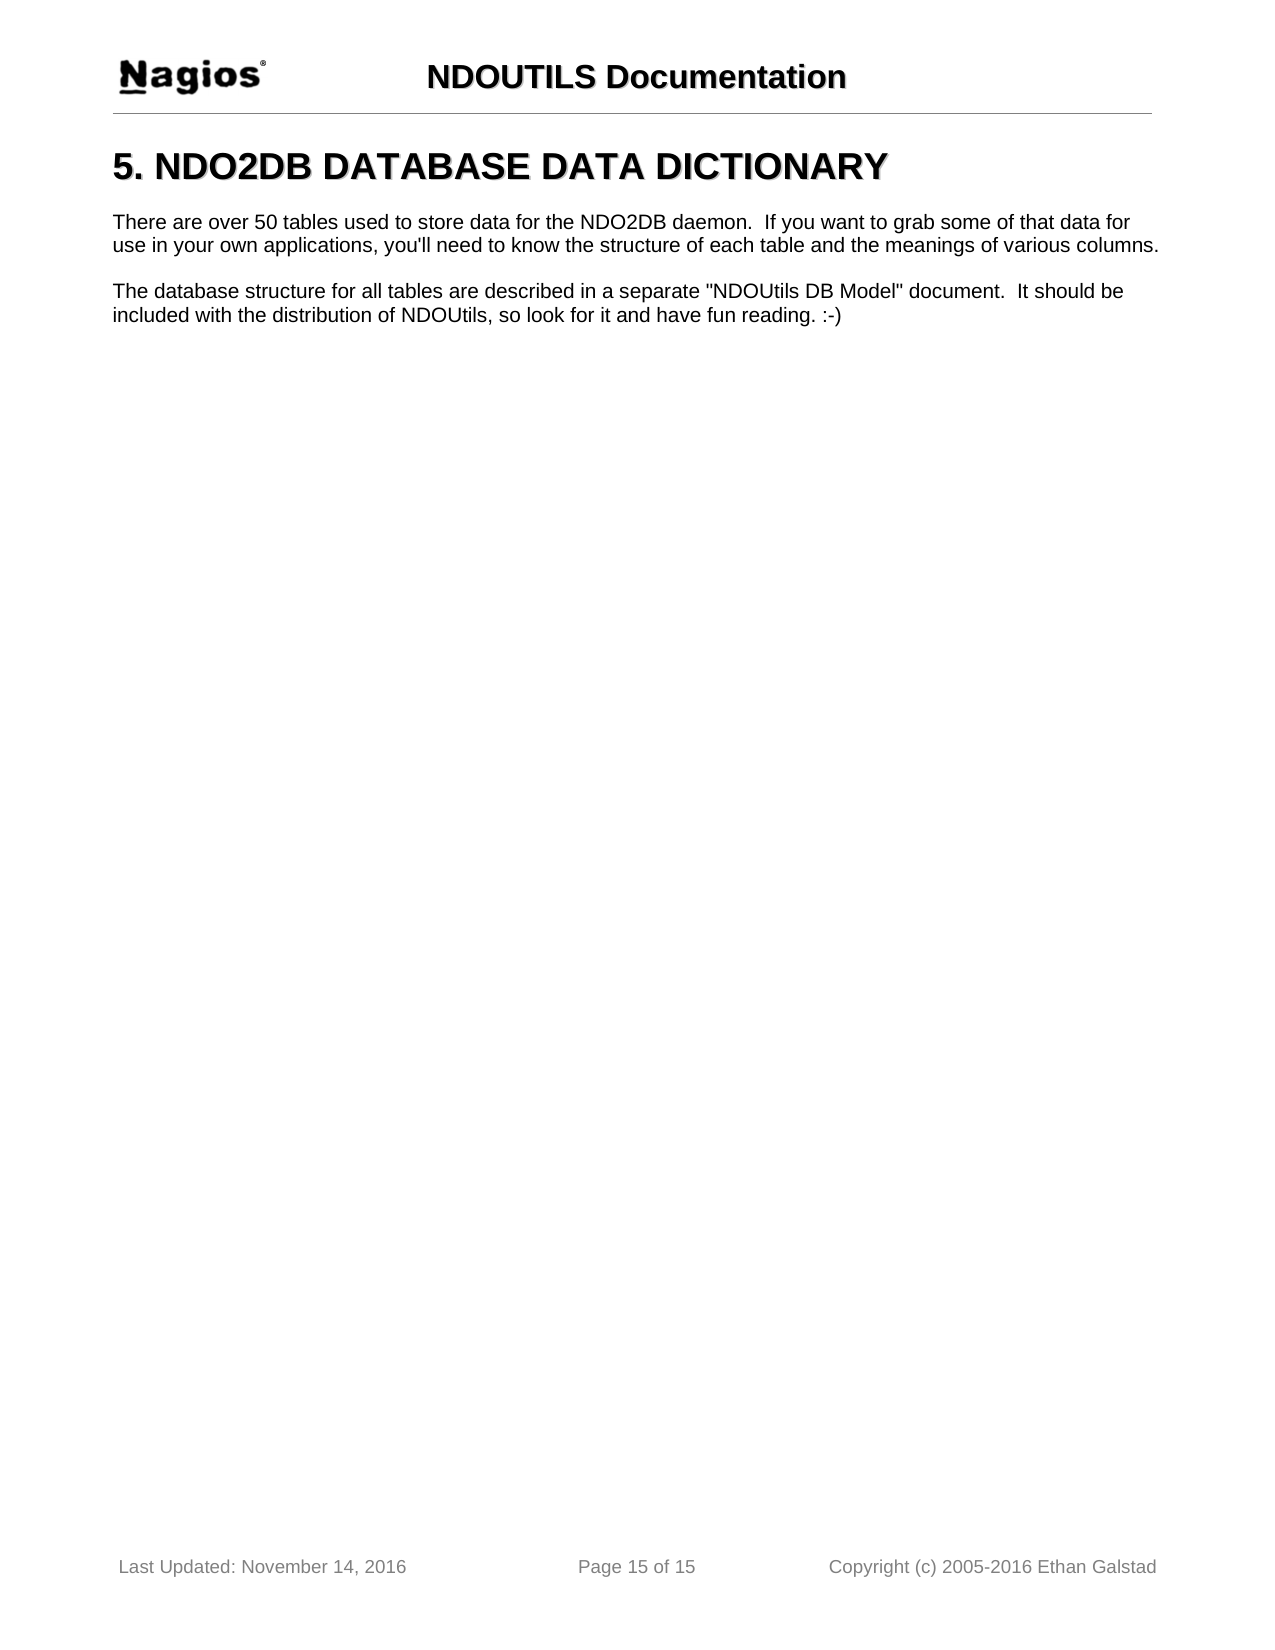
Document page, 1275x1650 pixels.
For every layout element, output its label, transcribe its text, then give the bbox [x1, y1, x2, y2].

text 5. NDO2DB DATABASE DATA DICTIONARY [112, 145, 1162, 187]
text There are over 50 tables used to store data for the NDO2DB daemon. If you want to grab some of that data for use in your own applications, you'll need to know the structure of each table and the meanings of various columns. [112, 210, 1162, 257]
picture [118, 58, 268, 96]
text The database structure for all tables are described in a separate "NDOUtils DB Model" document. It should be included with the distribution of NDOUtils, so look for it and have fun reading. :-) [112, 280, 1162, 326]
